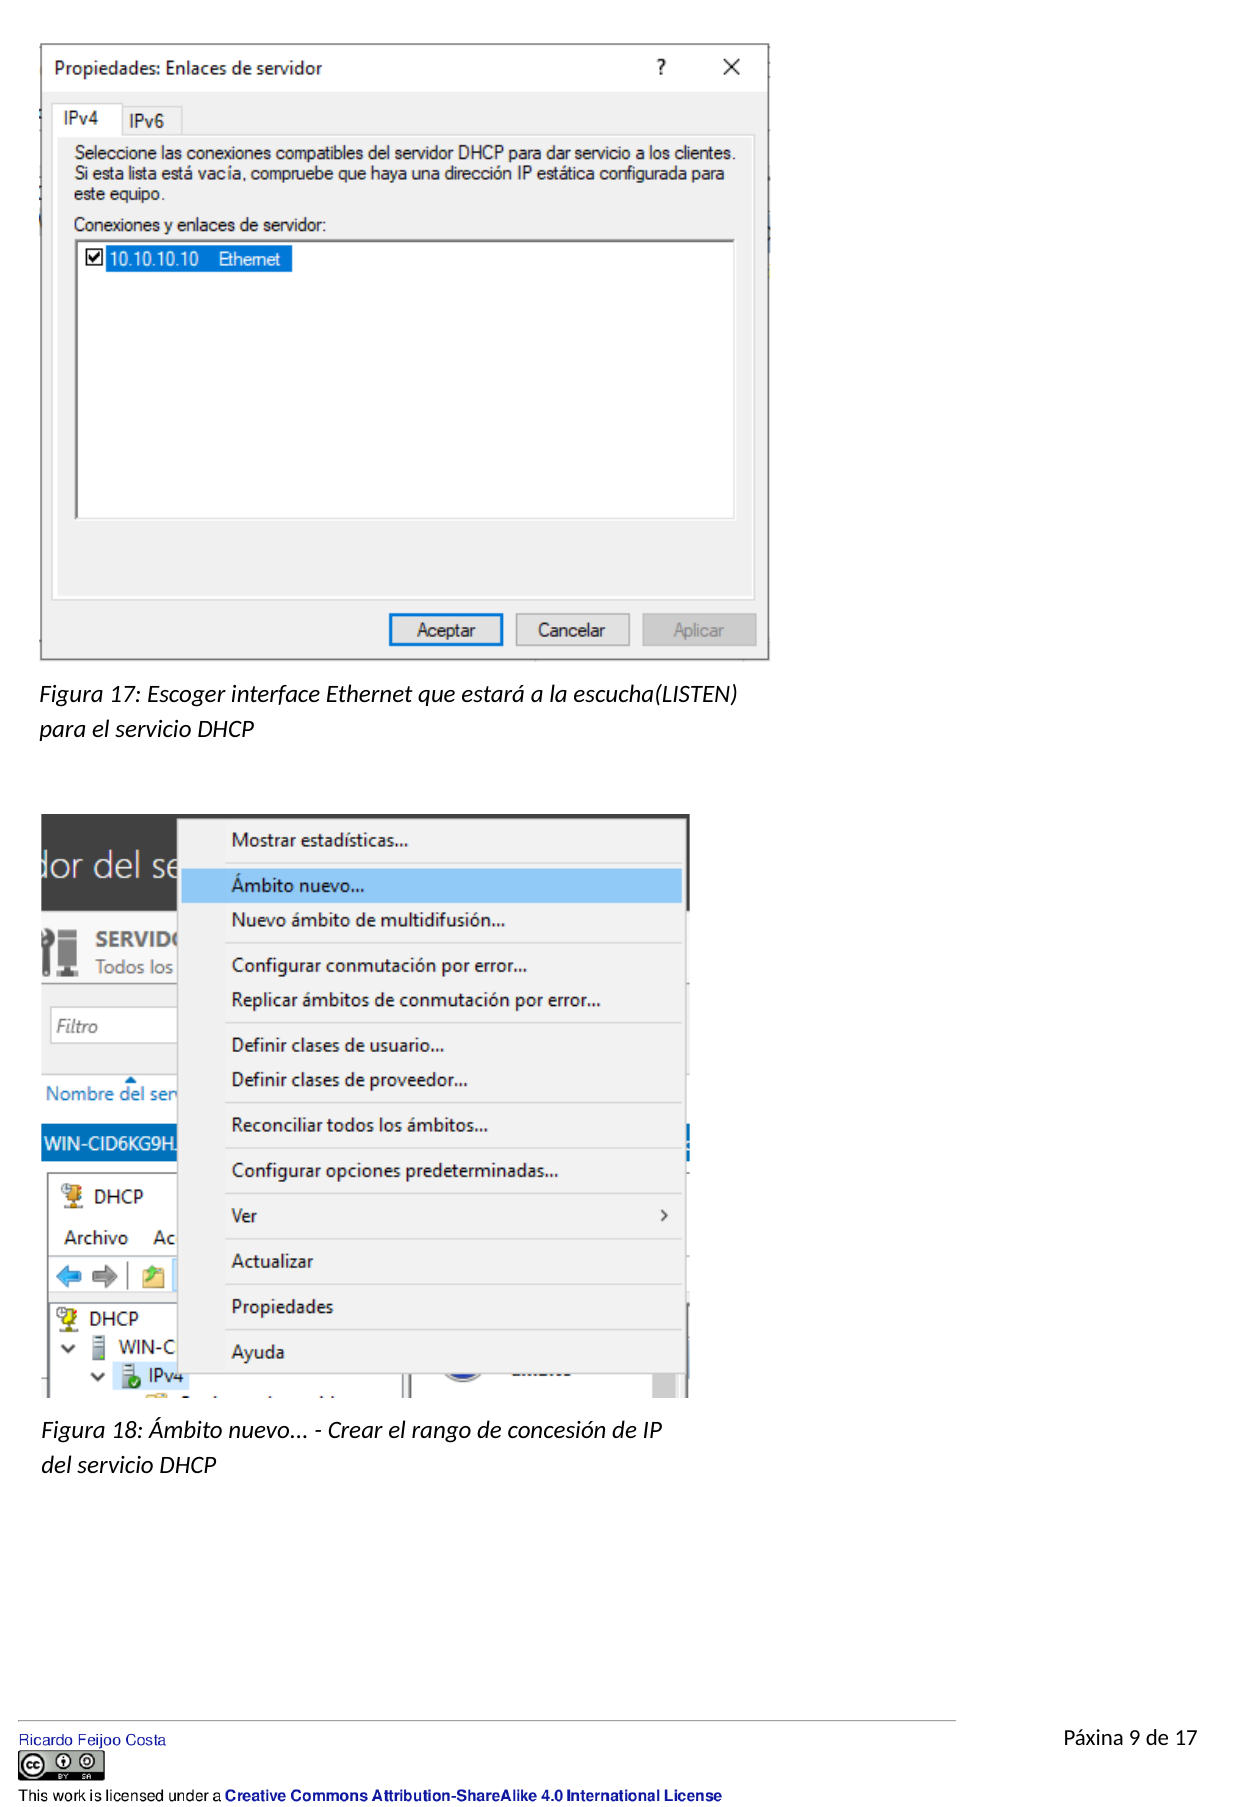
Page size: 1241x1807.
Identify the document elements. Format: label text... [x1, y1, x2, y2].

text Figura 17: Escoger interface Ethernet que estará a la escucha(LISTEN) para el servicio DHCP [39, 662, 771, 744]
picture [8, 1715, 957, 1806]
picture [39, 42, 771, 662]
picture [41, 814, 690, 1398]
text Figura 18: Ámbito nuevo... - Crear el rango de concesión de IP del servicio DHCP [41, 1398, 690, 1480]
